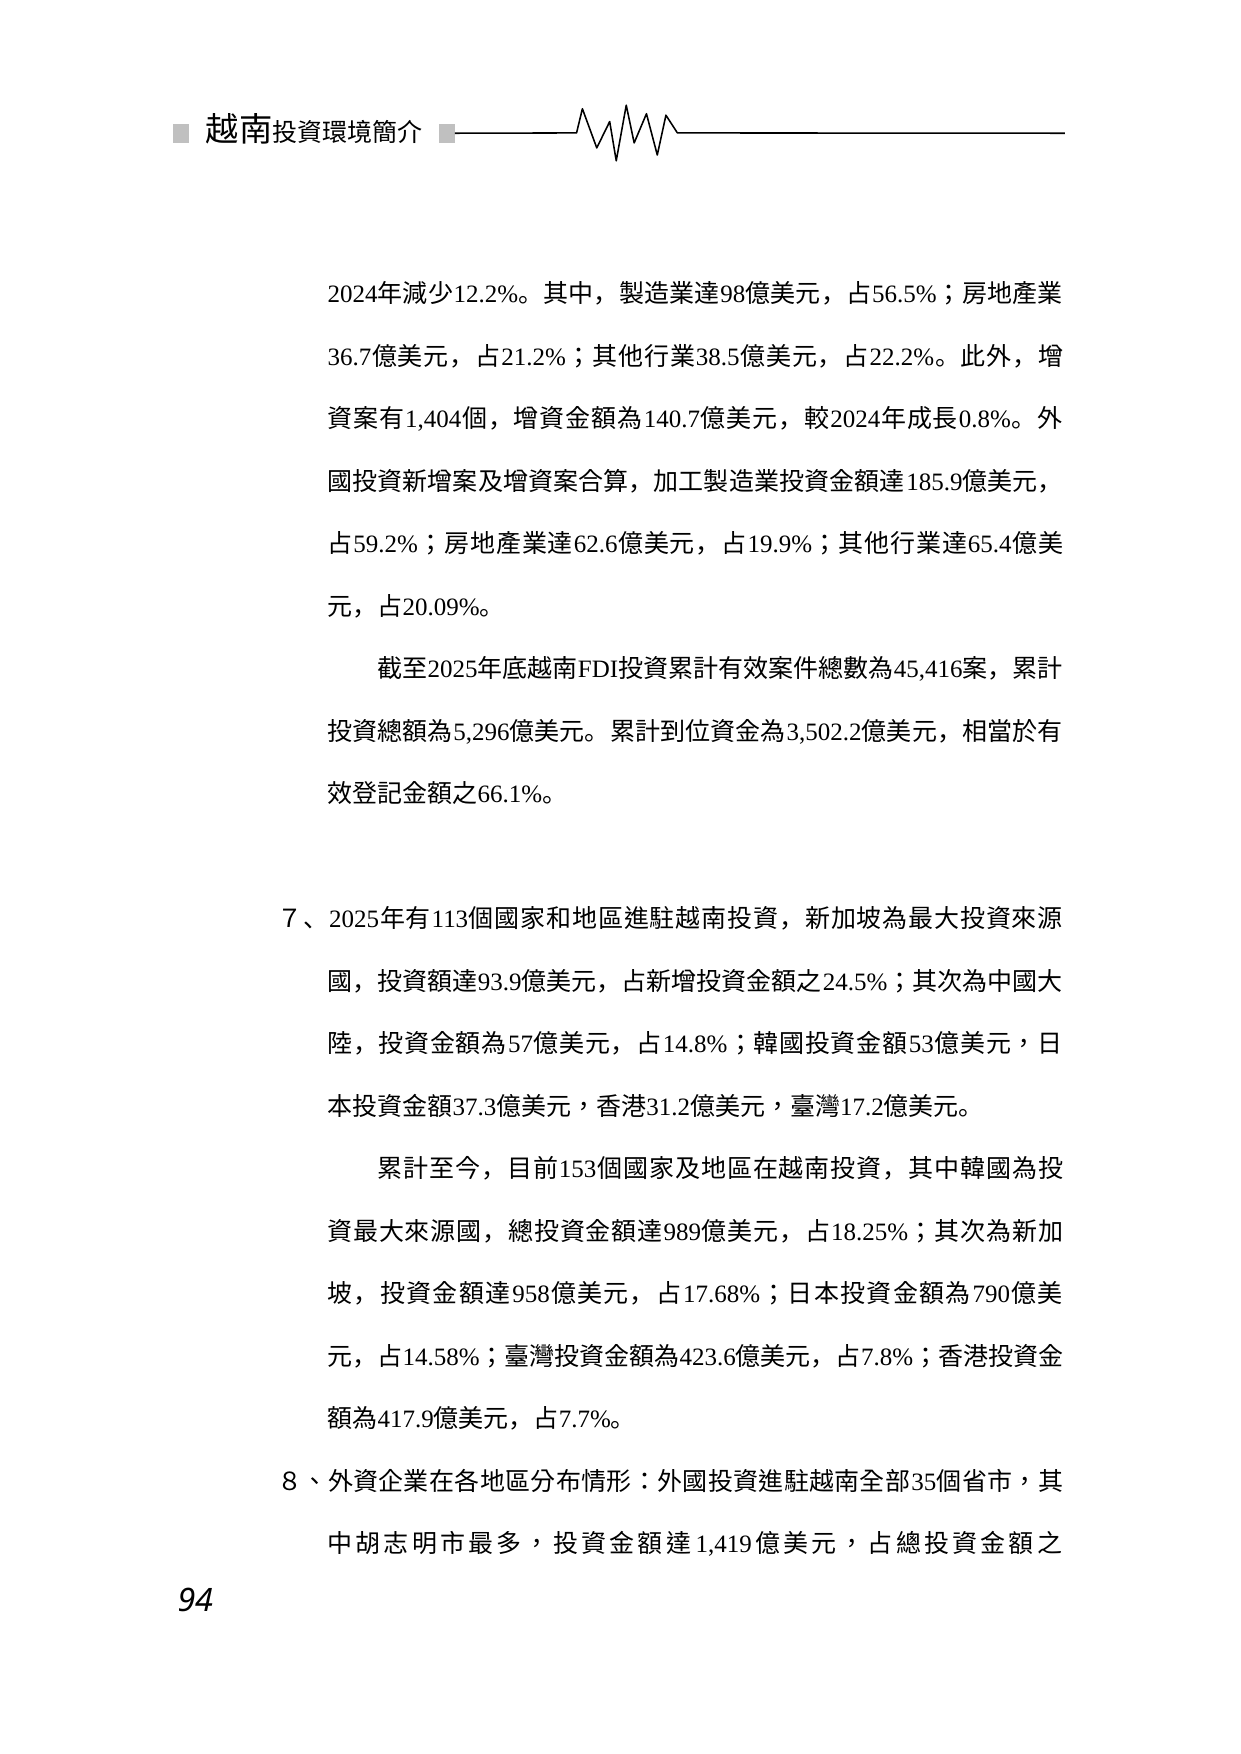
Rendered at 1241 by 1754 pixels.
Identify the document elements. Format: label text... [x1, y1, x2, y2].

text 累計至今，目前153個國家及地區在越南投資，其中韓國為投資最大來源國，總投資金額達989億美元，占18.25%；其次為新加坡，投資金額達958億美元，占17.68%；日本投資金額為790億美元，占14.58%；臺灣投資金額為423.6億美元，占7.8%；香港投資金額為417.9億美元，占7.7%。 [327, 1125, 1063, 1438]
text 截至2025年底越南FDI投資累計有效案件總數為45,416案，累計投資總額為5,296億美元。累計到位資金為3,502.2億美元，相當於有效登記金額之66.1%。 [327, 625, 1063, 813]
text 2024年減少12.2%。其中，製造業達98億美元，占56.5%；房地產業36.7億美元，占21.2%；其他行業38.5億美元，占22.2%。此外，增資案有1,404個，增資金額為140.7億美元，較2024年成長0.8%。外國投資新增案及增資案合算，加工製造業投資金額達185.9億美元，占59.2%；房地產業達62.6億美元，占19.9%；其他行業達65.4億美元，占20.09%。 [327, 250, 1063, 625]
text ７、2025年有113個國家和地區進駐越南投資，新加坡為最大投資來源國，投資額達93.9億美元，占新增投資金額之24.5%；其次為中國大陸，投資金額為57億美元，占14.8%；韓國投資金額53億美元，日本投資金額37.3億美元，香港31.2億美元，臺灣17.2億美元。 [277, 875, 1063, 1125]
text ８、外資企業在各地區分布情形：外國投資進駐越南全部35個省市，其中胡志明市最多，投資金額達1,419億美元，占總投資金額之 [277, 1438, 1063, 1563]
